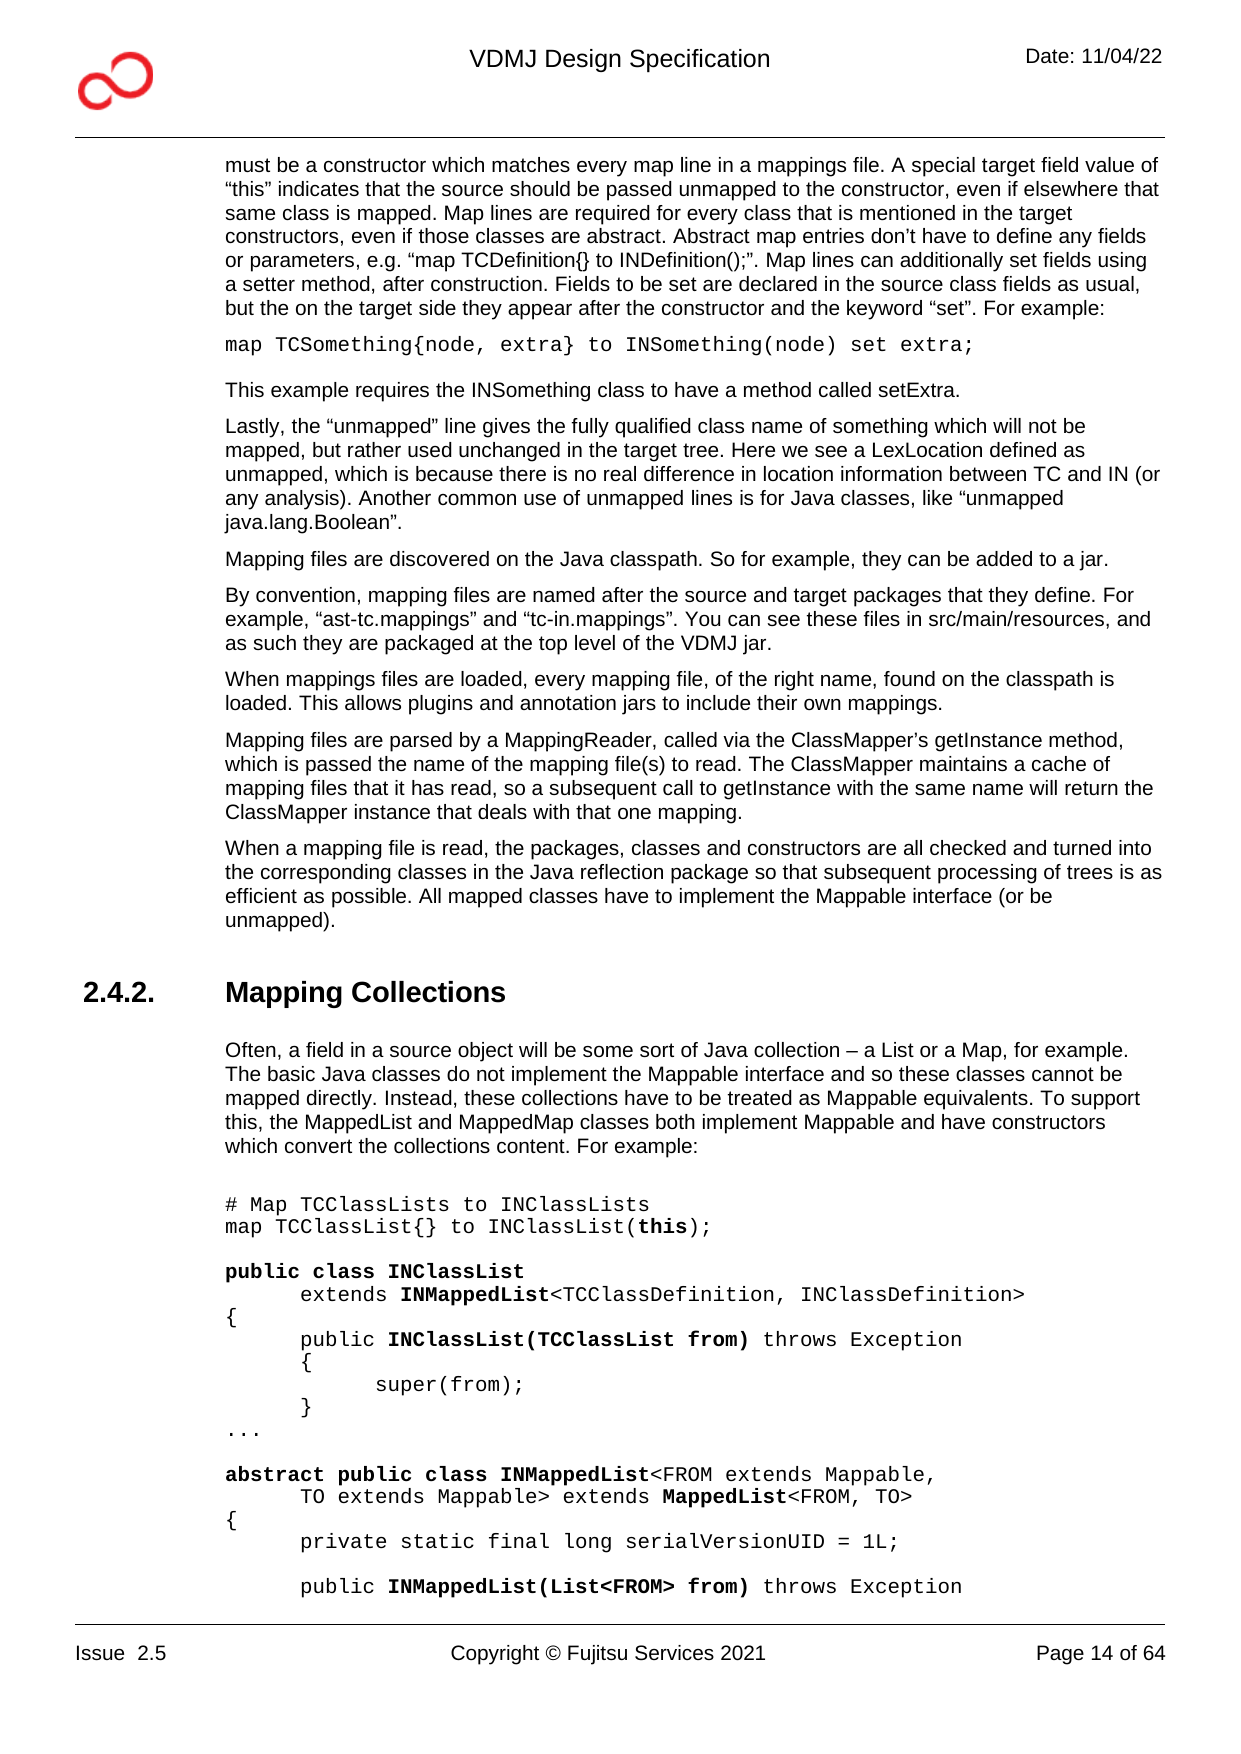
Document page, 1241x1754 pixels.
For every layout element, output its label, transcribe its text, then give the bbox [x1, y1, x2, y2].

text extends INMappedList<TCClassDefinition, INClassDefinition> [225, 1283, 1165, 1306]
text Lastly, the “unmapped” line gives the fully qualified class name of something which will not be mapped, but rather used unchanged in the target tree. Here we see a LexLocation defined as unmapped, which is because there is no real difference in location information between TC and IN (or any analysis). Another common use of unmapped lines is for Java classes, like “unmapped java.lang.Boolean”. [225, 414, 1165, 534]
text must be a constructor which matches every map line in a mappings file. A special target field value of “this” indicates that the source should be passed unmapped to the constructor, even if elsewhere that same class is mapped. Map lines are required for every class that is mentioned in the target constructors, even if those classes are abstract. Abstract map entries don’t have to define any fields or parameters, e.g. “map TCDefinition{} to INDefinition();”. Map lines can additionally set fields using a setter method, after construction. Fields to be set are declared in the source class fields as usual, but the on the target side they appear after the constructor and the keyword “set”. For example: [225, 153, 1165, 321]
text TO extends Mappable> extends MappedList<FROM, TO> [225, 1486, 1165, 1508]
text # Map TCClassLists to INClassLists [225, 1193, 1165, 1216]
text { [225, 1306, 1165, 1328]
subtitle Mapping Collections [75, 975, 1165, 1008]
text By convention, mapping files are named after the source and target packages that they define. For example, “ast-tc.mappings” and “tc-in.mappings”. You can see these files in src/main/resources, and as such they are packaged at the top level of the VDMJ jar. [225, 583, 1165, 655]
text Often, a field in a source object will be some sort of Java collection – a List or a Map, for example. The basic Java classes do not implement the Mappable interface and so these classes cannot be mapped directly. Instead, these collections have to be treated as Mappable equivalents. To support this, the MappedList and MappedMap classes both implement Mappable and have constructors which convert the collections content. For example: [225, 1038, 1165, 1158]
text super(from); [225, 1373, 1165, 1396]
text { [225, 1351, 1165, 1373]
text abstract public class INMappedList<FROM extends Mappable, [225, 1463, 1165, 1486]
text When a mapping file is read, the packages, classes and constructors are all checked and turned into the corresponding classes in the Java reflection package so that subsequent processing of trees is as efficient as possible. All mapped classes have to implement the Mappable interface (or be unmapped). [225, 836, 1165, 932]
text Mapping files are parsed by a MappingReader, called via the ClassMapper’s getInstance method, which is passed the name of the mapping file(s) to read. The ClassMapper maintains a cache of mapping files that it has read, so a subsequent call to getInstance with the same name will return the ClassMapper instance that deals with that one mapping. [225, 728, 1165, 824]
text When mappings files are loaded, every mapping file, of the right name, found on the classpath is loaded. This allows plugins and annotation jars to include their own mappings. [225, 668, 1165, 716]
text private static final long serialVersionUID = 1L; [225, 1531, 1165, 1553]
text public INMappedList(List<FROM> from) throws Exception [225, 1576, 1165, 1598]
text This example requires the INSomething class to have a method called setExtra. [225, 378, 1165, 402]
text public class INClassList [225, 1261, 1165, 1283]
text Mapping files are discovered on the Java classpath. So for example, they can be added to a jar. [225, 547, 1165, 571]
picture [78, 44, 153, 120]
text map TCClassList{} to INClassList(this); [225, 1216, 1165, 1238]
text } [225, 1396, 1165, 1418]
text ... [225, 1418, 1165, 1441]
text public INClassList(TCClassList from) throws Exception [225, 1328, 1165, 1351]
text map TCSomething{node, extra} to INSomething(node) set extra; [225, 333, 1165, 356]
text { [225, 1508, 1165, 1531]
